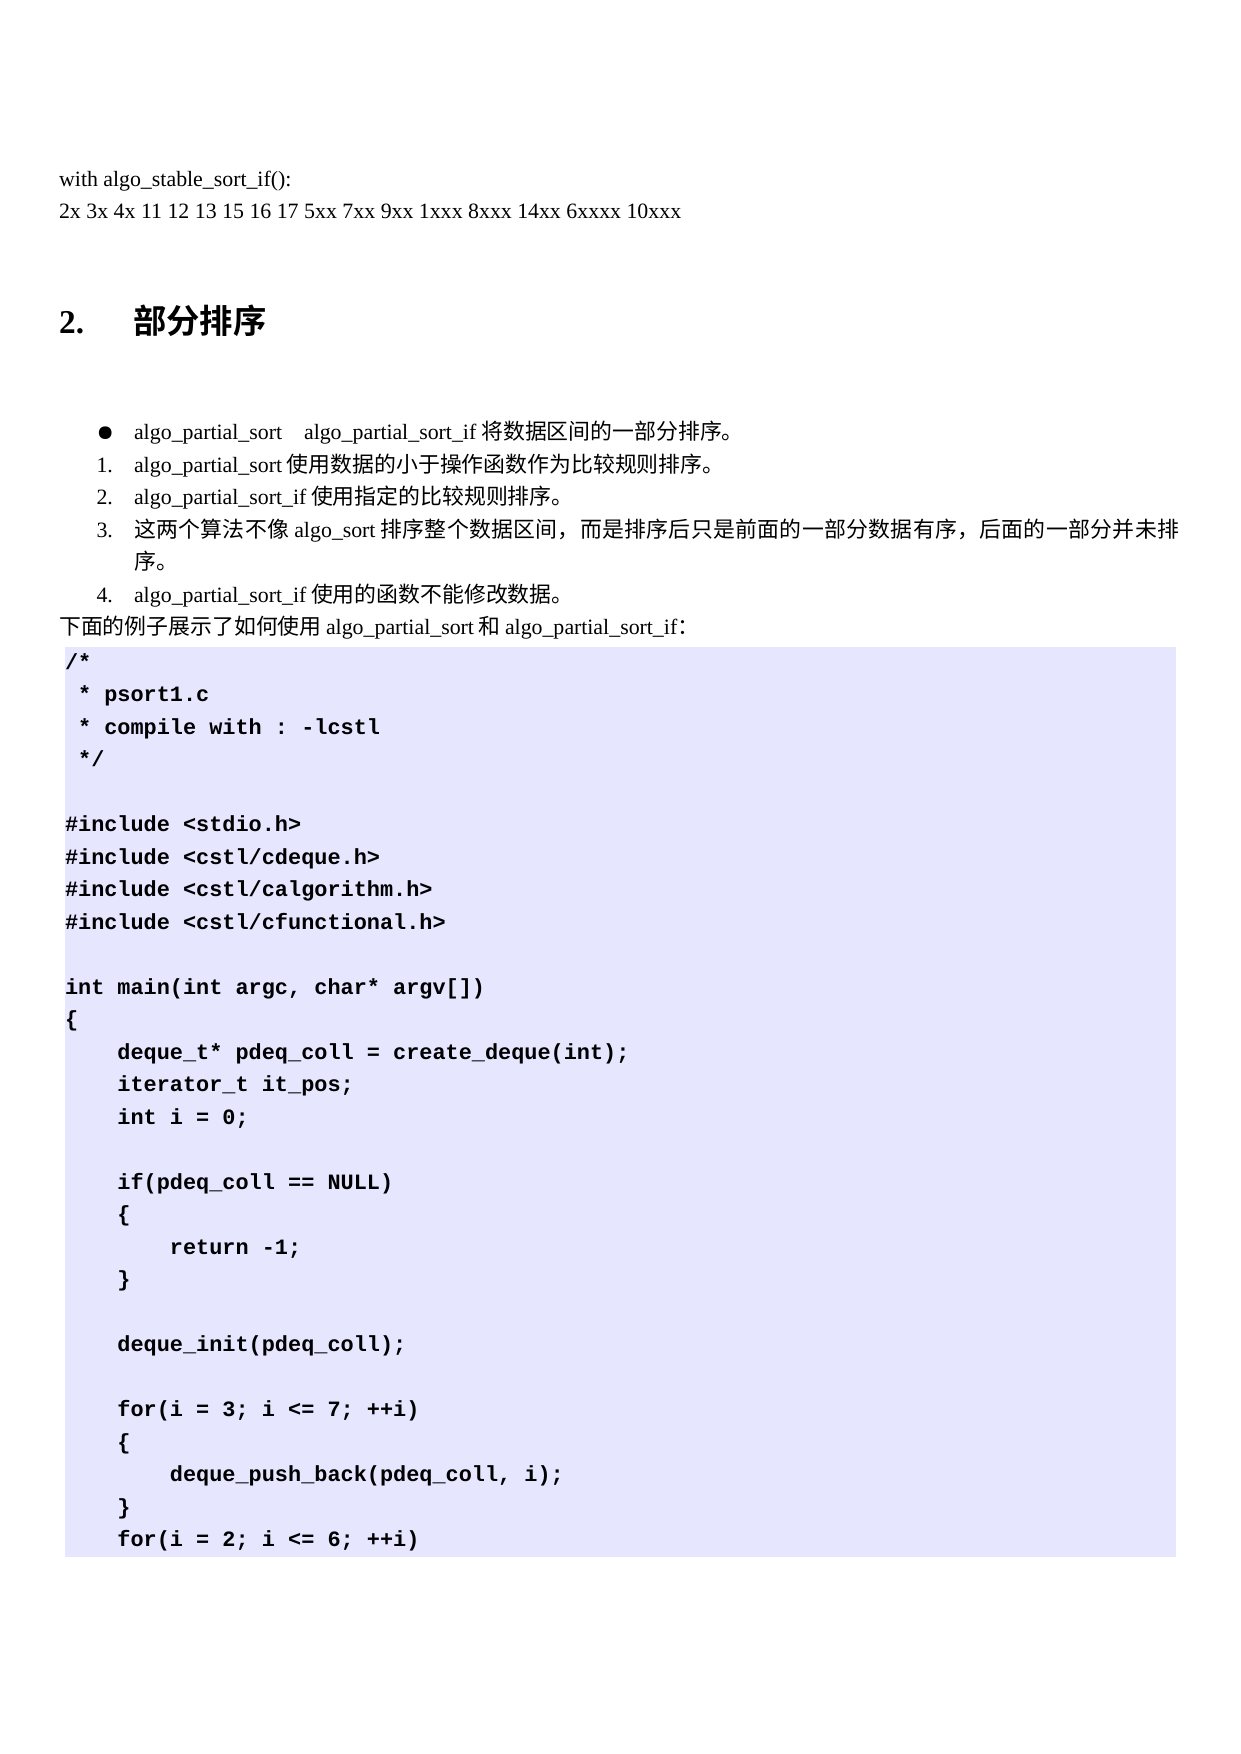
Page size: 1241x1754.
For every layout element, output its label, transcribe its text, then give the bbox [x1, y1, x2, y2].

text with algo_stable_sort_if(): [59, 162, 1181, 194]
text 下面的例子展示了如何使用algo_partial_sort和algo_partial_sort_if： [59, 609, 1181, 641]
list algo_partial_sort使用数据的小于操作函数作为比较规则排序。 [96, 446, 1181, 479]
list algo_partial_sort_if使用指定的比较规则排序。 [96, 479, 1181, 511]
table_header /* * psort1.c * compile with : -lcstl */ #include <stdio.h> #include <cstl/cdeque.h> #include <cstl/calgorithm.h> #include <cstl/cfunctional.h> int main(int argc, char* argv[]) { deque_t* pdeq_coll = create_deque(int); iterator_t it_pos; int i = 0; if(pdeq_coll == NULL) { return -1; } deque_init(pdeq_coll); for(i = 3; i <= 7; ++i) { deque_push_back(pdeq_coll, i); } for(i = 2; i <= 6; ++i) [60, 642, 1181, 1563]
text 2x 3x 4x 11 12 13 15 16 17 5xx 7xx 9xx 1xxx 8xxx 14xx 6xxxx 10xxx [59, 194, 1181, 227]
subtitle 部分排序 [59, 286, 1181, 351]
list algo_partial_sort algo_partial_sort_if将数据区间的一部分排序。 [96, 414, 1181, 446]
list algo_partial_sort_if使用的函数不能修改数据。 [96, 576, 1181, 609]
list 这两个算法不像algo_sort排序整个数据区间，而是排序后只是前面的一部分数据有序，后面的一部分并未排序。 [96, 511, 1181, 576]
